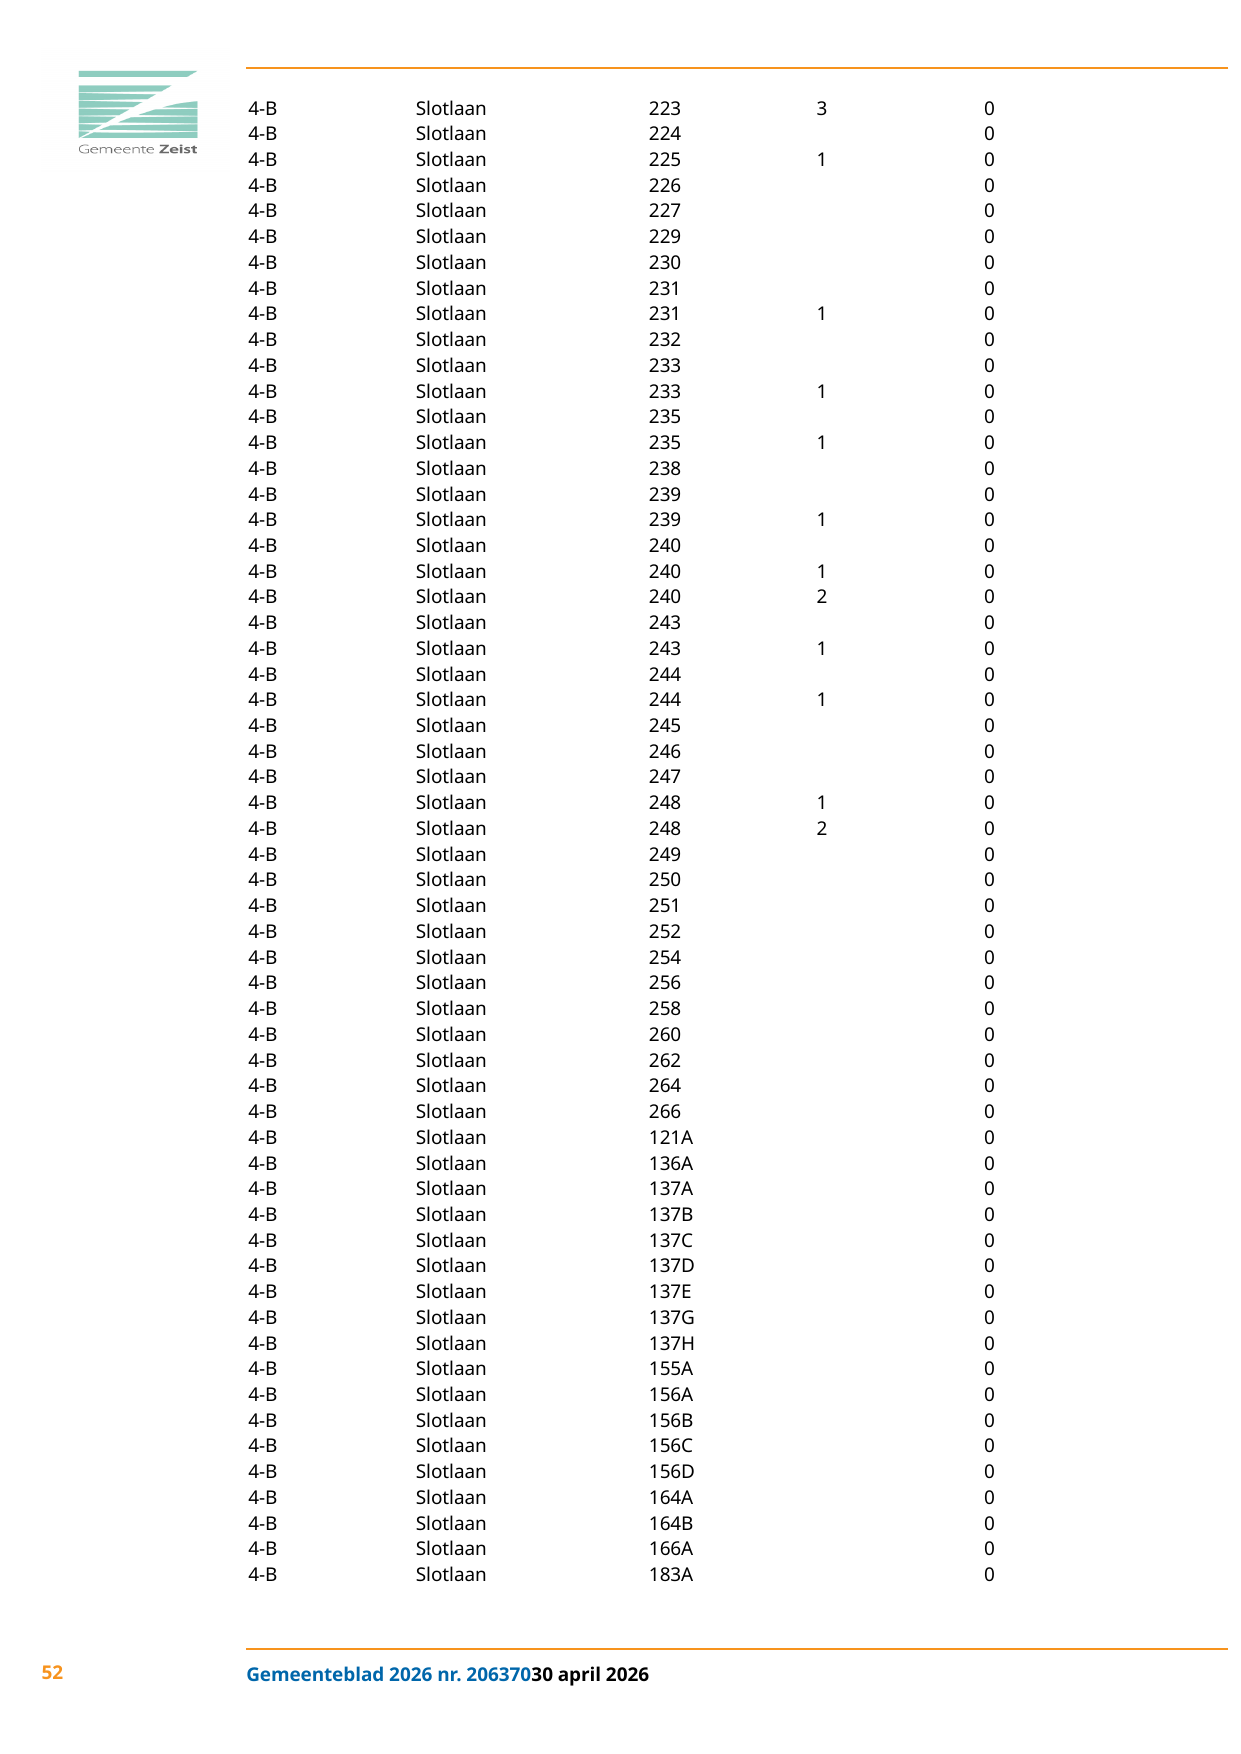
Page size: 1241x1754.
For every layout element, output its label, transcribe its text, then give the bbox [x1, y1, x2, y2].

table_cell Slotlaan [416, 1175, 649, 1201]
table_cell 229 [649, 224, 816, 249]
table_cell [816, 893, 984, 918]
table_cell 4-B [248, 1330, 416, 1356]
table_cell Slotlaan [416, 1278, 649, 1304]
table_cell 137C [649, 1227, 816, 1253]
table_cell 4-B [248, 1047, 416, 1072]
table_cell 4-B [248, 1381, 416, 1407]
table_cell [816, 1459, 984, 1484]
table_cell 166A [649, 1536, 816, 1561]
table_cell [816, 867, 984, 892]
table_cell 247 [649, 764, 816, 789]
table_cell [816, 970, 984, 995]
table_cell 183A [649, 1561, 816, 1587]
table_cell Slotlaan [416, 301, 649, 326]
table_cell [816, 1253, 984, 1278]
table_cell 2 [816, 584, 984, 609]
table_cell 4-B [248, 121, 416, 146]
table_cell 0 [984, 764, 1152, 789]
table_cell 137G [649, 1304, 816, 1330]
table_cell Slotlaan [416, 429, 649, 455]
table_cell 0 [984, 609, 1152, 635]
table_cell 4-B [248, 198, 416, 223]
table_cell 243 [649, 635, 816, 661]
table_cell Slotlaan [416, 841, 649, 867]
table_cell 0 [984, 378, 1152, 403]
table_cell [816, 1047, 984, 1072]
table_cell Slotlaan [416, 558, 649, 584]
table_cell 1 [816, 378, 984, 403]
table_cell 4-B [248, 1561, 416, 1587]
table_cell [816, 1304, 984, 1330]
table_cell 4-B [248, 481, 416, 506]
table_cell Slotlaan [416, 1536, 649, 1561]
table_cell 239 [649, 481, 816, 506]
table_cell 0 [984, 1253, 1152, 1278]
table_cell [816, 481, 984, 506]
table_cell 245 [649, 712, 816, 738]
table_cell 224 [649, 121, 816, 146]
table_cell 4-B [248, 558, 416, 584]
table_cell 4-B [248, 893, 416, 918]
table_cell 0 [984, 1433, 1152, 1458]
table_cell [816, 738, 984, 764]
table_cell 251 [649, 893, 816, 918]
table_cell 4-B [248, 1124, 416, 1150]
table_cell 235 [649, 429, 816, 455]
table_cell 4-B [248, 1098, 416, 1124]
table_cell 4-B [248, 1201, 416, 1227]
table_cell 0 [984, 481, 1152, 506]
table_cell Slotlaan [416, 506, 649, 532]
table_cell 0 [984, 1459, 1152, 1484]
table_cell 2 [816, 815, 984, 841]
table_cell 232 [649, 326, 816, 352]
table_cell 249 [649, 841, 816, 867]
table_cell 156B [649, 1407, 816, 1433]
table_cell Slotlaan [416, 249, 649, 275]
table_cell 0 [984, 1150, 1152, 1175]
table_cell 0 [984, 738, 1152, 764]
table_cell 4-B [248, 635, 416, 661]
table_cell 0 [984, 1201, 1152, 1227]
table_cell [816, 918, 984, 944]
table_cell Slotlaan [416, 1459, 649, 1484]
table_cell 0 [984, 172, 1152, 198]
table_cell 4-B [248, 1536, 416, 1561]
table_cell 248 [649, 815, 816, 841]
table_cell 4-B [248, 1356, 416, 1381]
table_cell Slotlaan [416, 1098, 649, 1124]
table_cell 0 [984, 1407, 1152, 1433]
table_cell [816, 1536, 984, 1561]
table_cell 0 [984, 893, 1152, 918]
table_cell 262 [649, 1047, 816, 1072]
table_cell 0 [984, 506, 1152, 532]
table_cell 4-B [248, 1484, 416, 1510]
table_cell 0 [984, 1073, 1152, 1098]
table_cell 0 [984, 404, 1152, 429]
table_cell 4-B [248, 1150, 416, 1175]
table_cell 1 [816, 146, 984, 172]
table_cell 243 [649, 609, 816, 635]
table_cell 4-B [248, 301, 416, 326]
table_cell 4-B [248, 275, 416, 301]
table_cell 4-B [248, 1433, 416, 1458]
table_cell [816, 172, 984, 198]
table_cell 4-B [248, 584, 416, 609]
table_cell 4-B [248, 1407, 416, 1433]
table_cell Slotlaan [416, 1021, 649, 1047]
table_cell 0 [984, 95, 1152, 121]
table_cell Slotlaan [416, 1047, 649, 1072]
table_cell 0 [984, 1536, 1152, 1561]
table_cell 0 [984, 1484, 1152, 1510]
table_cell Slotlaan [416, 1073, 649, 1098]
table_cell 156D [649, 1459, 816, 1484]
table_cell Slotlaan [416, 1330, 649, 1356]
table_cell 4-B [248, 404, 416, 429]
table_cell Slotlaan [416, 764, 649, 789]
table_cell 4-B [248, 172, 416, 198]
table_cell 0 [984, 687, 1152, 712]
table_cell Slotlaan [416, 172, 649, 198]
table_cell Slotlaan [416, 944, 649, 969]
table_cell 4-B [248, 944, 416, 969]
table_cell Slotlaan [416, 970, 649, 995]
table_cell [816, 249, 984, 275]
table_cell 223 [649, 95, 816, 121]
table_cell Slotlaan [416, 635, 649, 661]
table_cell 240 [649, 532, 816, 558]
table_cell 4-B [248, 326, 416, 352]
table_cell [816, 275, 984, 301]
table_cell 0 [984, 918, 1152, 944]
table_cell Slotlaan [416, 404, 649, 429]
table_cell 0 [984, 1047, 1152, 1072]
table_cell Slotlaan [416, 1510, 649, 1536]
table_cell 0 [984, 121, 1152, 146]
table_cell 1 [816, 687, 984, 712]
table_cell Slotlaan [416, 687, 649, 712]
table_cell [816, 404, 984, 429]
table_cell 137B [649, 1201, 816, 1227]
table_cell 0 [984, 352, 1152, 378]
table_cell 155A [649, 1356, 816, 1381]
table_cell 0 [984, 146, 1152, 172]
table_cell 4-B [248, 429, 416, 455]
table_cell Slotlaan [416, 712, 649, 738]
table_cell Slotlaan [416, 661, 649, 687]
table_cell 4-B [248, 661, 416, 687]
table_cell [816, 198, 984, 223]
table_cell Slotlaan [416, 1253, 649, 1278]
table_cell Slotlaan [416, 1124, 649, 1150]
table_cell 4-B [248, 738, 416, 764]
table_cell [816, 1510, 984, 1536]
table_cell 252 [649, 918, 816, 944]
table_cell Slotlaan [416, 893, 649, 918]
table_cell 254 [649, 944, 816, 969]
table_cell [816, 1356, 984, 1381]
table_cell 260 [649, 1021, 816, 1047]
table_cell 235 [649, 404, 816, 429]
table_cell [816, 1098, 984, 1124]
table_cell 137D [649, 1253, 816, 1278]
table_cell 4-B [248, 378, 416, 403]
table_cell 4-B [248, 841, 416, 867]
table_cell Slotlaan [416, 455, 649, 481]
table_cell 4-B [248, 506, 416, 532]
table_cell 244 [649, 687, 816, 712]
table_cell [816, 609, 984, 635]
table_cell 0 [984, 1124, 1152, 1150]
table_cell [816, 1124, 984, 1150]
table_cell [816, 764, 984, 789]
table_cell [816, 1561, 984, 1587]
table_cell 164B [649, 1510, 816, 1536]
table_cell 264 [649, 1073, 816, 1098]
table_cell 0 [984, 1175, 1152, 1201]
table_cell [816, 352, 984, 378]
table_cell 0 [984, 1330, 1152, 1356]
table_cell 4-B [248, 1304, 416, 1330]
table_cell 4-B [248, 224, 416, 249]
table_cell 0 [984, 1356, 1152, 1381]
table_cell [816, 944, 984, 969]
table_cell [816, 1175, 984, 1201]
table_cell 0 [984, 661, 1152, 687]
table_cell 266 [649, 1098, 816, 1124]
table_cell [816, 1150, 984, 1175]
table_cell Slotlaan [416, 1561, 649, 1587]
table_cell 0 [984, 970, 1152, 995]
table_cell Slotlaan [416, 995, 649, 1021]
table_cell 4-B [248, 532, 416, 558]
table_cell [816, 995, 984, 1021]
table_cell Slotlaan [416, 609, 649, 635]
table_cell 4-B [248, 1021, 416, 1047]
table_cell [816, 1484, 984, 1510]
table_cell Slotlaan [416, 1407, 649, 1433]
table_cell 233 [649, 378, 816, 403]
table_cell 0 [984, 558, 1152, 584]
table_cell 4-B [248, 1459, 416, 1484]
table_cell [816, 1433, 984, 1458]
table_cell 0 [984, 841, 1152, 867]
table_cell Slotlaan [416, 815, 649, 841]
table_cell [816, 661, 984, 687]
table_cell Slotlaan [416, 1201, 649, 1227]
table_cell [816, 224, 984, 249]
table_cell 4-B [248, 609, 416, 635]
table_cell 4-B [248, 146, 416, 172]
table_cell 4-B [248, 1175, 416, 1201]
table_cell Slotlaan [416, 1381, 649, 1407]
table_cell 0 [984, 429, 1152, 455]
table_cell 250 [649, 867, 816, 892]
table_cell 0 [984, 326, 1152, 352]
table_cell Slotlaan [416, 532, 649, 558]
table_cell 227 [649, 198, 816, 223]
table_cell 239 [649, 506, 816, 532]
table_cell Slotlaan [416, 146, 649, 172]
picture [41, 47, 231, 172]
table_cell Slotlaan [416, 738, 649, 764]
table_cell 0 [984, 1098, 1152, 1124]
table_cell 1 [816, 558, 984, 584]
table_cell Slotlaan [416, 867, 649, 892]
table_cell 4-B [248, 1253, 416, 1278]
table_cell 4-B [248, 1073, 416, 1098]
table_cell Slotlaan [416, 275, 649, 301]
table_cell 240 [649, 558, 816, 584]
table_cell 258 [649, 995, 816, 1021]
table_cell 0 [984, 301, 1152, 326]
table_cell 0 [984, 712, 1152, 738]
table_cell Slotlaan [416, 198, 649, 223]
table_cell 4-B [248, 1278, 416, 1304]
table_cell 0 [984, 815, 1152, 841]
table_cell [816, 1407, 984, 1433]
table_cell [816, 326, 984, 352]
table_cell 4-B [248, 970, 416, 995]
table_cell 244 [649, 661, 816, 687]
table_cell [816, 1381, 984, 1407]
table_cell 4-B [248, 918, 416, 944]
table_cell [816, 1201, 984, 1227]
table_cell 226 [649, 172, 816, 198]
table_cell 4-B [248, 687, 416, 712]
table_cell 4-B [248, 1510, 416, 1536]
table_cell 0 [984, 1561, 1152, 1587]
table_cell Slotlaan [416, 1356, 649, 1381]
table_cell 0 [984, 1381, 1152, 1407]
table_cell 137A [649, 1175, 816, 1201]
table_cell 1 [816, 506, 984, 532]
table_cell 248 [649, 790, 816, 815]
table_cell 0 [984, 995, 1152, 1021]
table_cell 0 [984, 1278, 1152, 1304]
table_cell 137H [649, 1330, 816, 1356]
table_cell 137E [649, 1278, 816, 1304]
table_cell 4-B [248, 764, 416, 789]
table_cell 230 [649, 249, 816, 275]
table_cell Slotlaan [416, 1484, 649, 1510]
table_cell 4-B [248, 790, 416, 815]
table_cell [816, 455, 984, 481]
table_cell 0 [984, 224, 1152, 249]
table_cell 0 [984, 198, 1152, 223]
table_cell Slotlaan [416, 121, 649, 146]
table_cell 246 [649, 738, 816, 764]
table_cell [816, 1021, 984, 1047]
table_cell Slotlaan [416, 1150, 649, 1175]
table_cell 0 [984, 867, 1152, 892]
table_cell 231 [649, 275, 816, 301]
table_cell 1 [816, 790, 984, 815]
table_cell Slotlaan [416, 1304, 649, 1330]
table_cell 1 [816, 301, 984, 326]
table_cell [816, 712, 984, 738]
table_cell 4-B [248, 995, 416, 1021]
table_cell 0 [984, 635, 1152, 661]
table_cell 0 [984, 1021, 1152, 1047]
table_cell Slotlaan [416, 378, 649, 403]
table_cell 4-B [248, 249, 416, 275]
table_cell 156A [649, 1381, 816, 1407]
table_cell Slotlaan [416, 352, 649, 378]
table_cell Slotlaan [416, 584, 649, 609]
table_cell Slotlaan [416, 481, 649, 506]
table_cell [816, 841, 984, 867]
table_cell 0 [984, 1510, 1152, 1536]
table_cell 4-B [248, 352, 416, 378]
table_cell 0 [984, 944, 1152, 969]
table_cell 4-B [248, 95, 416, 121]
table_cell 164A [649, 1484, 816, 1510]
table_cell Slotlaan [416, 326, 649, 352]
table_cell 238 [649, 455, 816, 481]
table_cell 4-B [248, 1227, 416, 1253]
table_cell [816, 1227, 984, 1253]
table_cell 4-B [248, 867, 416, 892]
table_cell 136A [649, 1150, 816, 1175]
table_cell [816, 1278, 984, 1304]
table_cell 225 [649, 146, 816, 172]
table_cell [816, 532, 984, 558]
table_cell 0 [984, 275, 1152, 301]
table_cell Slotlaan [416, 95, 649, 121]
table_cell Slotlaan [416, 1227, 649, 1253]
table_cell 0 [984, 532, 1152, 558]
table_cell 156C [649, 1433, 816, 1458]
table_cell 240 [649, 584, 816, 609]
table_cell 0 [984, 249, 1152, 275]
table_cell 256 [649, 970, 816, 995]
table_cell [816, 1330, 984, 1356]
table_cell 121A [649, 1124, 816, 1150]
table_cell 1 [816, 635, 984, 661]
table_cell 0 [984, 1227, 1152, 1253]
table_cell 1 [816, 429, 984, 455]
table_cell Slotlaan [416, 1433, 649, 1458]
table_cell 231 [649, 301, 816, 326]
table_cell Slotlaan [416, 918, 649, 944]
table_cell [816, 1073, 984, 1098]
table_cell 0 [984, 1304, 1152, 1330]
table_cell 3 [816, 95, 984, 121]
table_cell 4-B [248, 712, 416, 738]
table_cell 4-B [248, 455, 416, 481]
table_cell 0 [984, 790, 1152, 815]
table_cell 0 [984, 455, 1152, 481]
table_cell 233 [649, 352, 816, 378]
table_cell [816, 121, 984, 146]
table_cell 4-B [248, 815, 416, 841]
table_cell 0 [984, 584, 1152, 609]
table_cell Slotlaan [416, 224, 649, 249]
table_cell Slotlaan [416, 790, 649, 815]
